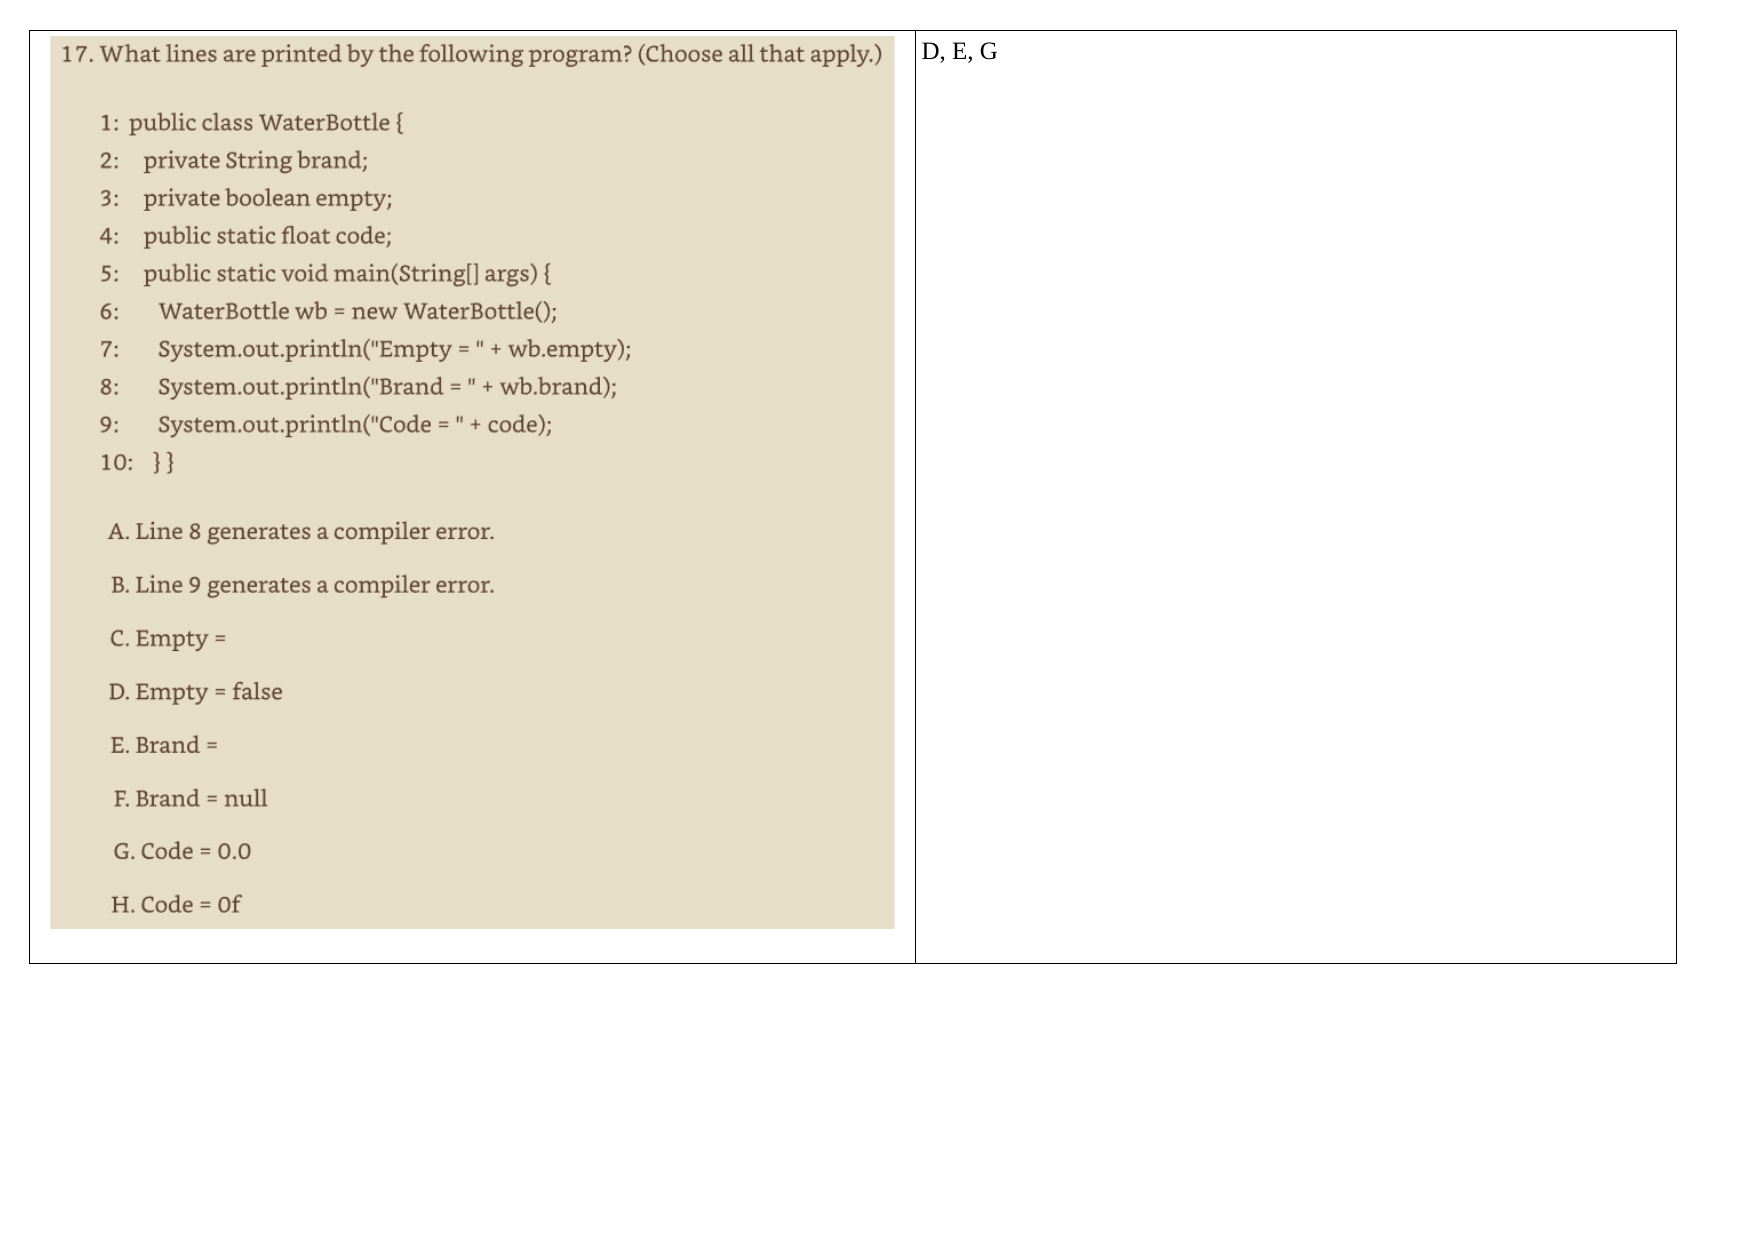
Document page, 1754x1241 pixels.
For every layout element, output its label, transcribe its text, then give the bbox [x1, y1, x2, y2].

picture [50, 36, 895, 929]
table_cell [30, 31, 915, 963]
table_cell D, E, G [916, 31, 1676, 963]
